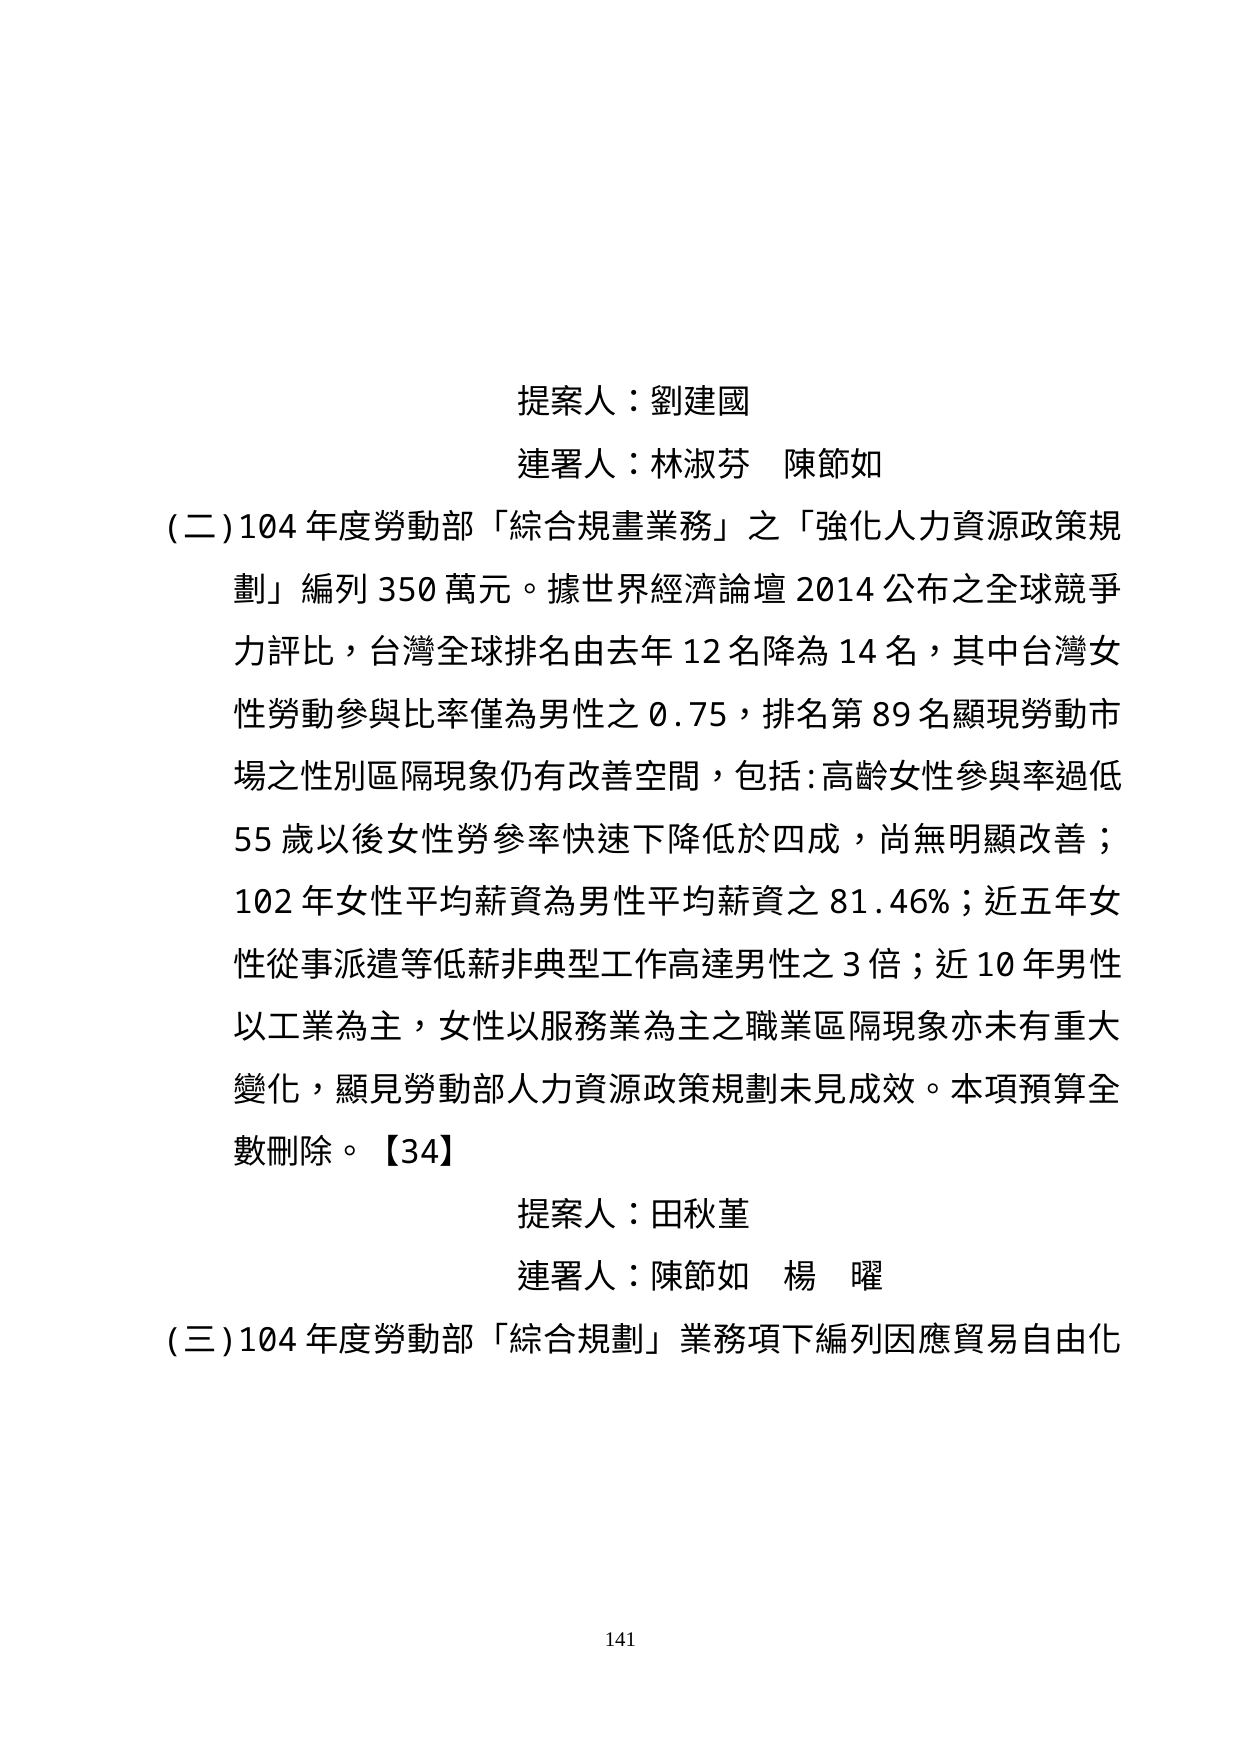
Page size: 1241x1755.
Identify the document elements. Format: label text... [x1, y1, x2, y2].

text 提案人：田秋堇 [118, 1170, 1122, 1233]
text (二)104年度勞動部「綜合規畫業務」之「強化人力資源政策規劃」編列350萬元。據世界經濟論壇2014公布之全球競爭力評比，台灣全球排名由去年12名降為14名，其中台灣女性勞動參與比率僅為男性之0.75，排名第89名顯現勞動市場之性別區隔現象仍有改善空間，包括:高齡女性參與率過低，55歲以後女性勞參率快速下降低於四成，尚無明顯改善；102年女性平均薪資為男性平均薪資之81.46%；近五年女性從事派遣等低薪非典型工作高達男性之3倍；近10年男性以工業為主，女性以服務業為主之職業區隔現象亦未有重大變化，顯見勞動部人力資源政策規劃未見成效。本項預算全數刪除。【34】 [162, 483, 1122, 1170]
text 連署人：林淑芬 陳節如 [118, 420, 1122, 483]
text 連署人：陳節如 楊 曜 [118, 1233, 1122, 1295]
text (三)104年度勞動部「綜合規劃」業務項下編列因應貿易自由化 [162, 1295, 1122, 1358]
text 提案人：劉建國 [118, 358, 1122, 420]
